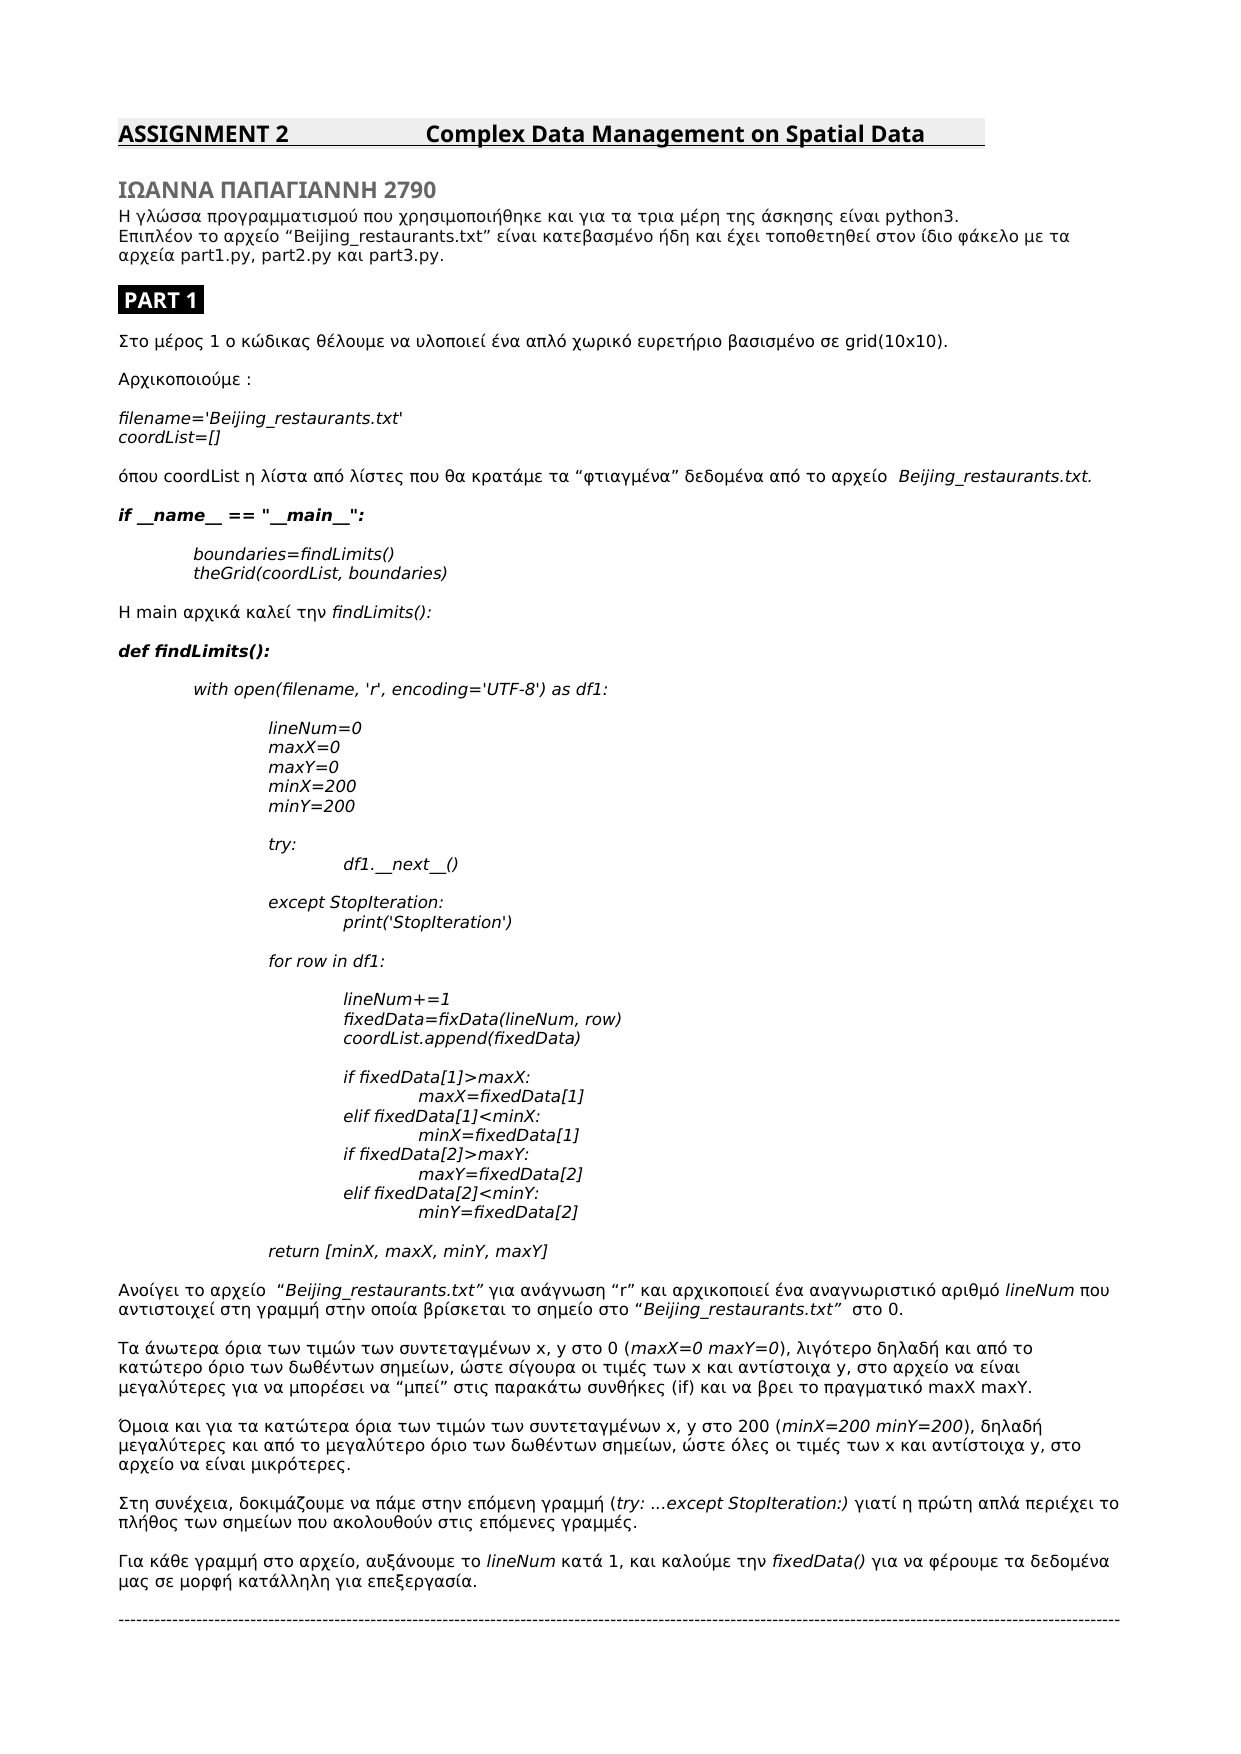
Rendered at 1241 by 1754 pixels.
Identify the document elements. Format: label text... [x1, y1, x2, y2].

text minY=200 [118, 796, 1122, 816]
text minY=fixedData[2] [118, 1203, 1122, 1223]
text coordList=[] [118, 428, 1122, 448]
text coordList.append(fixedData) [118, 1029, 1122, 1048]
text try: [118, 835, 1122, 854]
text return [minX, maxX, minY, maxY] [118, 1242, 1122, 1261]
text elif fixedData[1]<minX: [118, 1106, 1122, 1126]
text maxX=fixedData[1] [118, 1087, 1122, 1106]
text Όμοια και για τα κατώτερα όρια των τιμών των συντεταγμένων x, y στο 200 (minX=200 minY=200), δηλαδή μεγαλύτερες και από το μεγαλύτερο όριο των δωθέντων σημείων, ώστε όλες οι τιμές των x και αντίστοιχα y, στο αρχείο να είναι μικρότερες. [118, 1416, 1122, 1474]
text if fixedData[1]>maxX: [118, 1068, 1122, 1087]
text print('StopIteration') [118, 913, 1122, 932]
text maxY=0 [118, 758, 1122, 777]
text Στη συνέχεια, δοκιμάζουμε να πάμε στην επόμενη γραμμή (try: ...except StopIteration:) γιατί η πρώτη απλά περιέχει το πλήθος των σημείων που ακολουθούν στις επόμενες γραμμές. [118, 1494, 1122, 1533]
text def findLimits(): [118, 641, 1122, 661]
text filename='Beijing_restaurants.txt' [118, 409, 1122, 428]
text with open(filename, 'r', encoding='UTF-8') as df1: [118, 680, 1122, 699]
text if __name__ == "__main__": [118, 506, 1122, 525]
text theGrid(coordList, boundaries) [118, 564, 1122, 583]
text for row in df1: [118, 951, 1122, 971]
text Η γλώσσα προγραμματισμού που χρησιμοποιήθηκε και για τα τρια μέρη της άσκησης είναι python3. [118, 207, 1122, 226]
text Τα άνωτερα όρια των τιμών των συντεταγμένων x, y στο 0 (maxX=0 maxY=0), λιγότερο δηλαδή και από το κατώτερο όριο των δωθέντων σημείων, ώστε σίγουρα οι τιμές των x και αντίστοιχα y, στο αρχείο να είναι μεγαλύτερες για να μπορέσει να “μπεί” στις παρακάτω συνθήκες (if) και να βρει το πραγματικό maxX maxY. [118, 1339, 1122, 1397]
text elif fixedData[2]<minY: [118, 1184, 1122, 1203]
text boundaries=findLimits() [118, 544, 1122, 564]
text Στο μέρος 1 ο κώδικας θέλουμε να υλοποιεί ένα απλό χωρικό ευρετήριο βασισμένο σε grid(10x10). [118, 331, 1122, 351]
text PART 1 [118, 284, 1122, 314]
text όπου coordList η λίστα από λίστες που θα κρατάμε τα “φτιαγμένα” δεδομένα από το αρχείο Beijing_restaurants.txt. [118, 467, 1122, 486]
text Αρχικοποιούμε : [118, 370, 1122, 389]
text lineNum=0 [118, 719, 1122, 738]
text ----------------------------------------------------------------------------------------------------------------------------------------------------------------------- [118, 1610, 1122, 1629]
text Επιπλέον το αρχείο “Beijing_restaurants.txt” είναι κατεβασμένο ήδη και έχει τοποθετηθεί στον ίδιο φάκελο με τα αρχεία part1.py, part2.py και part3.py. [118, 226, 1122, 265]
text except StopIteration: [118, 893, 1122, 913]
text lineNum+=1 [118, 990, 1122, 1009]
text df1.__next__() [118, 854, 1122, 893]
text Η main αρχικά καλεί την findLimits(): [118, 603, 1122, 622]
text minX=fixedData[1] [118, 1126, 1122, 1145]
text if fixedData[2]>maxY: [118, 1145, 1122, 1164]
text maxY=fixedData[2] [118, 1164, 1122, 1184]
text minX=200 [118, 777, 1122, 796]
text maxX=0 [118, 738, 1122, 758]
text Για κάθε γραμμή στο αρχείο, αυξάνουμε το lineNum κατά 1, και καλούμε την fixedData() για να φέρουμε τα δεδομένα μας σε μορφή κατάλληλη για επεξεργασία. [118, 1552, 1122, 1591]
text ΙΩΑΝΝΑ ΠΑΠΑΓΙΑΝΝΗ 2790 [118, 167, 1122, 207]
text fixedData=fixData(lineNum, row) [118, 1009, 1122, 1029]
text Ανοίγει το αρχείο “Beijing_restaurants.txt” για ανάγνωση “r” και αρχικοποιεί ένα αναγνωριστικό αριθμό lineNum που αντιστοιχεί στη γραμμή στην οποία βρίσκεται το σημείο στο “Beijing_restaurants.txt” στο 0. [118, 1281, 1122, 1319]
